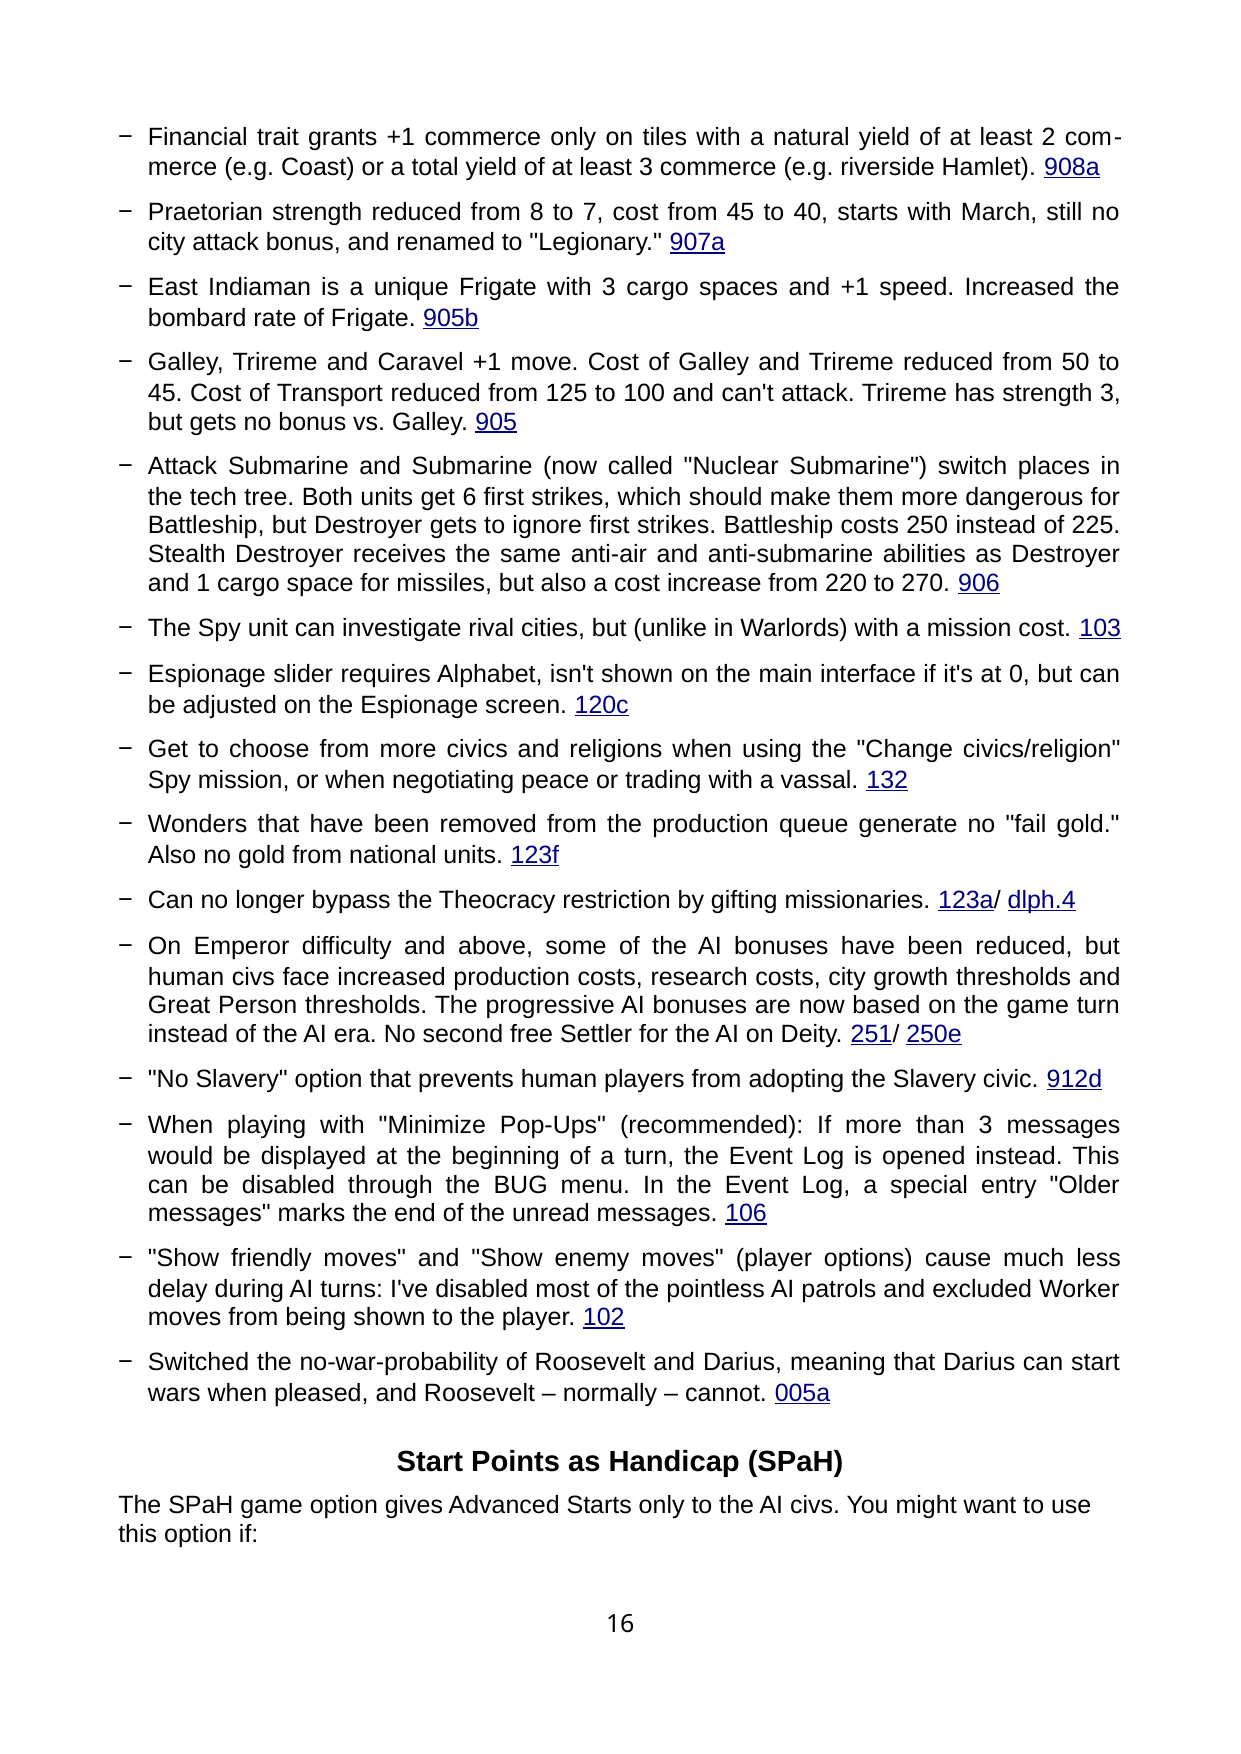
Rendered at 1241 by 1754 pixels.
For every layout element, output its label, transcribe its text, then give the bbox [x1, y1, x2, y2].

list Can no longer bypass the Theocracy restriction by gifting missionaries. 123a/ dlph.4 [118, 881, 1122, 915]
list "Show friendly moves" and "Show enemy moves" (player options) cause much less delay during AI turns: I've disabled most of the pointless AI patrols and excluded Worker moves from being shown to the player. 102 [118, 1239, 1122, 1331]
list Wonders that have been removed from the production queue generate no "fail gold." Also no gold from national units. 123f [118, 806, 1122, 869]
list On Emperor difficulty and above, some of the AI bonuses have been reduced, but human civs face increased production costs, research costs, city growth thresholds and Great Person thresholds. The progressive AI bonuses are now based on the game turn instead of the AI era. No second free Settler for the AI on Deity. 251/ 250e [118, 928, 1122, 1048]
list Espionage slider requires Alphabet, isn't shown on the main interface if it's at 0, but can be adjusted on the Espionage screen. 120c [118, 656, 1122, 718]
list Switched the no-war-probability of Roosevelt and Darius, meaning that Darius can start wars when pleased, and Roosevelt – normally – cannot. 005a [118, 1343, 1122, 1406]
list Galley, Trireme and Caravel +1 move. Cost of Galley and Trireme reduced from 50 to 45. Cost of Transport reduced from 125 to 100 and can't attack. Trireme has strength 3, but gets no bonus vs. Galley. 905 [118, 344, 1122, 435]
list When playing with "Minimize Pop-Ups" (recommended): If more than 3 messages would be displayed at the beginning of a turn, the Event Log is opened instead. This can be disabled through the BUG menu. In the Event Log, a special entry "Older messages" marks the end of the unread messages. 106 [118, 1107, 1122, 1227]
subtitle Start Points as Handicap (SPaH) [118, 1444, 1122, 1477]
list The Spy unit can investigate rival cities, but (unlike in Warlords) with a mission cost. 103 [118, 609, 1122, 643]
list Attack Submarine and Submarine (now called "Nuclear Submarine") switch places in the tech tree. Both units get 6 first strikes, which should make them more dangerous for Battleship, but Destroyer gets to ignore first strikes. Battleship costs 250 instead of 225. Stealth Destroyer receives the same anti-air and anti-submarine abilities as Destroyer and 1 cargo space for missiles, but also a cost increase from 220 to 270. 906 [118, 448, 1122, 597]
text The SPaH game option gives Advanced Starts only to the AI civs. You might want to use this option if: [118, 1490, 1122, 1547]
list Get to choose from more civics and religions when using the "Change civics/religion" Spy mission, or when negotiating peace or trading with a vassal. 132 [118, 731, 1122, 794]
list East Indiaman is a unique Frigate with 3 cargo spaces and +1 speed. Increased the bombard rate of Frigate. 905b [118, 268, 1122, 331]
list "No Slavery" option that prevents human players from adopting the Slavery civic. 912d [118, 1060, 1122, 1094]
list Financial trait grants +1 commerce only on tiles with a natural yield of at least 2 com­merce (e.g. Coast) or a total yield of at least 3 commerce (e.g. riverside Hamlet). 908a [118, 118, 1122, 181]
list Praetorian strength reduced from 8 to 7, cost from 45 to 40, starts with March, still no city attack bonus, and renamed to "Legionary." 907a [118, 193, 1122, 256]
